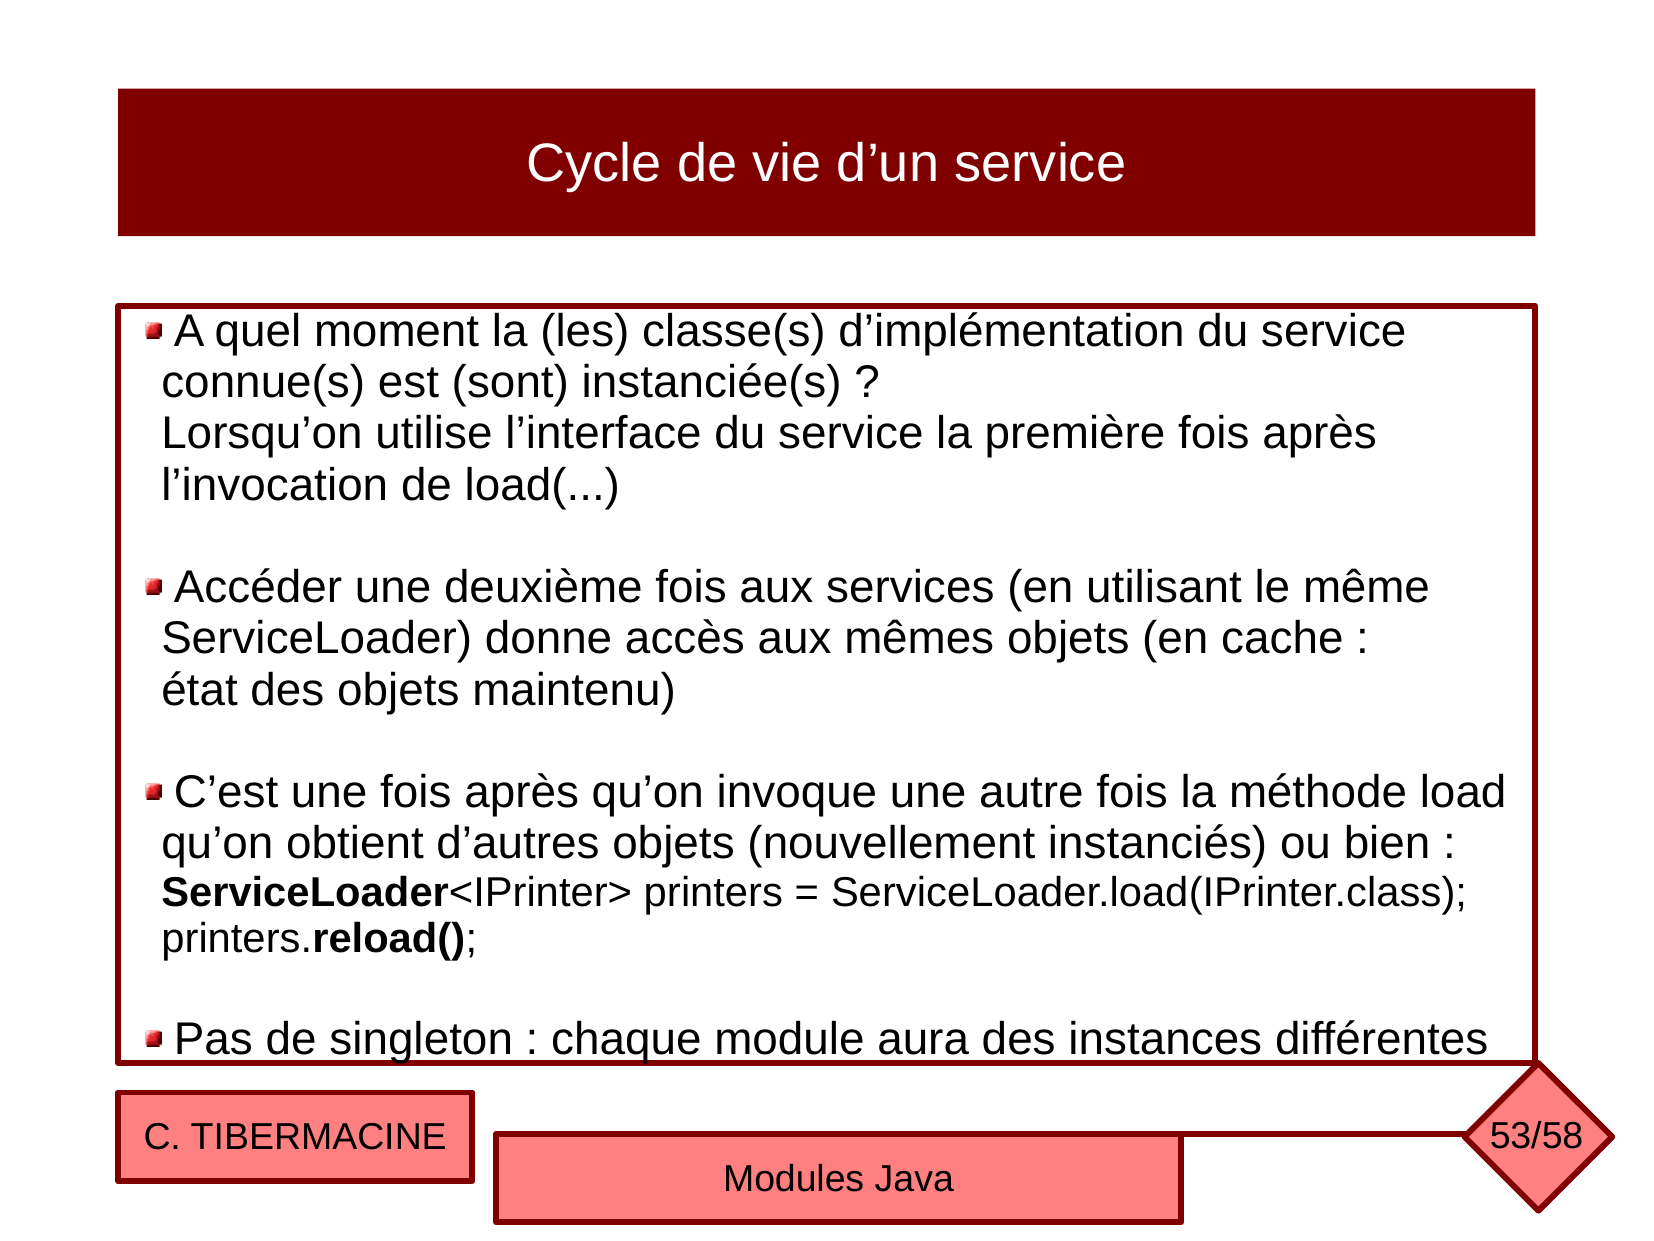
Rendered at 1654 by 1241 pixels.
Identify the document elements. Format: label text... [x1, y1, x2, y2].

picture [145, 1030, 162, 1047]
text_box A quel moment la (les) classe(s) d’implémentation du service connue(s) est (sont) instanciée(s) ? Lorsqu’on utilise l’interface du service la première fois après l’invocation de load(...) Accéder une deuxième fois aux services (en utilisant le même ServiceLoader) donne accès aux mêmes objets (en cache : état des objets maintenu) C’est une fois après qu’on invoque une autre fois la méthode load qu’on obtient d’autres objets (nouvellement instanciés) ou bien : ServiceLoader<IPrinter> printers = ServiceLoader.load(IPrinter.class); printers.reload(); Pas de singleton : chaque module aura des instances différentes [118, 305, 1536, 1063]
text_box [1491, 1164, 1586, 1211]
text_box 52/58 [1475, 1107, 1654, 1164]
text_box C. TIBERMACINE [118, 1092, 473, 1182]
picture [145, 783, 162, 800]
text_box [1464, 1126, 1475, 1148]
picture [145, 578, 162, 595]
text_box Modules Java [496, 1133, 1182, 1223]
text_box Cycle de vie d’un service [118, 88, 1536, 237]
text_box [1494, 1062, 1583, 1107]
picture [145, 322, 162, 339]
